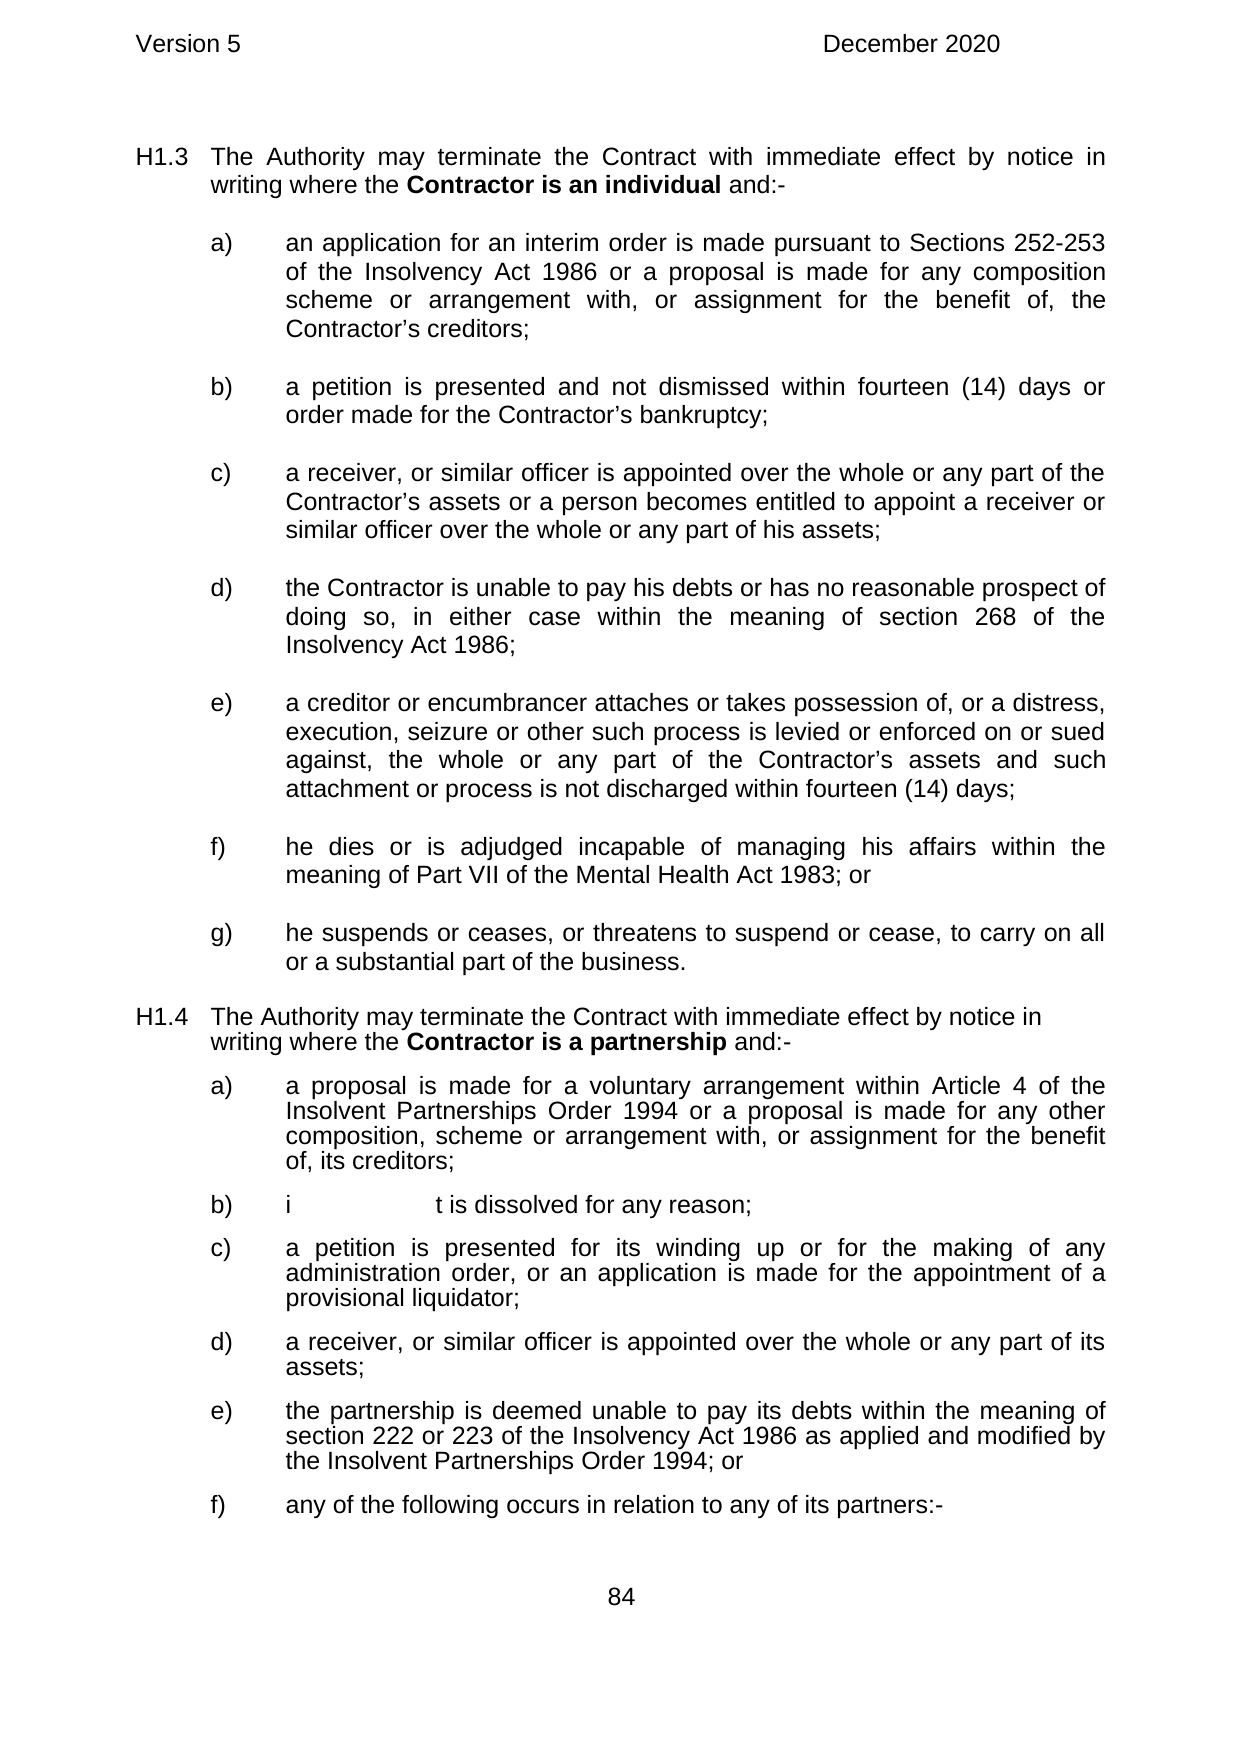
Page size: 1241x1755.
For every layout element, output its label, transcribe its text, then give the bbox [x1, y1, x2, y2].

text b) a petition is presented and not dismissed within fourteen (14) days or order made for the Contractor’s bankruptcy; [210, 372, 1107, 429]
text a) a proposal is made for a voluntary arrangement within Article 4 of the Insolvent Partnerships Order 1994 or a proposal is made for any other composition, scheme or arrangement with, or assignment for the benefit of, its creditors; [210, 1074, 1107, 1174]
text e) a creditor or encumbrancer attaches or takes possession of, or a distress, execution, seizure or other such process is levied or enforced on or sued against, the whole or any part of the Contractor’s assets and such attachment or process is not discharged within fourteen (14) days; [210, 688, 1107, 803]
text c) a petition is presented for its winding up or for the making of any administration order, or an application is made for the appointment of a provisional liquidator; [210, 1237, 1107, 1312]
text c) a receiver, or similar officer is appointed over the whole or any part of the Contractor’s assets or a person becomes entitled to appoint a receiver or similar officer over the whole or any part of his assets; [210, 458, 1107, 544]
text e) the partnership is deemed unable to pay its debts within the meaning of section 222 or 223 of the Insolvency Act 1986 as applied and modified by the Insolvent Partnerships Order 1994; or [210, 1399, 1107, 1474]
text H1.3 The Authority may terminate the Contract with immediate effect by notice in writing where the Contractor is an individual and:- [135, 142, 1107, 199]
text g) he suspends or ceases, or threatens to suspend or cease, to carry on all or a substantial part of the business. [210, 918, 1107, 975]
text d) a receiver, or similar officer is appointed over the whole or any part of its assets; [210, 1331, 1107, 1381]
text b) i t is dissolved for any reason; [135, 1193, 1107, 1218]
text f) he dies or is adjudged incapable of managing his affairs within the meaning of Part VII of the Mental Health Act 1983; or [210, 832, 1107, 889]
text d) the Contractor is unable to pay his debts or has no reasonable prospect of doing so, in either case within the meaning of section 268 of the Insolvency Act 1986; [210, 573, 1107, 659]
text H1.4 The Authority may terminate the Contract with immediate effect by notice in writing where the Contractor is a partnership and:- [135, 1006, 1107, 1056]
text f) any of the following occurs in relation to any of its partners:- [135, 1493, 1107, 1518]
text a) an application for an interim order is made pursuant to Sections 252-253 of the Insolvency Act 1986 or a proposal is made for any composition scheme or arrangement with, or assignment for the benefit of, the Contractor’s creditors; [210, 228, 1107, 343]
